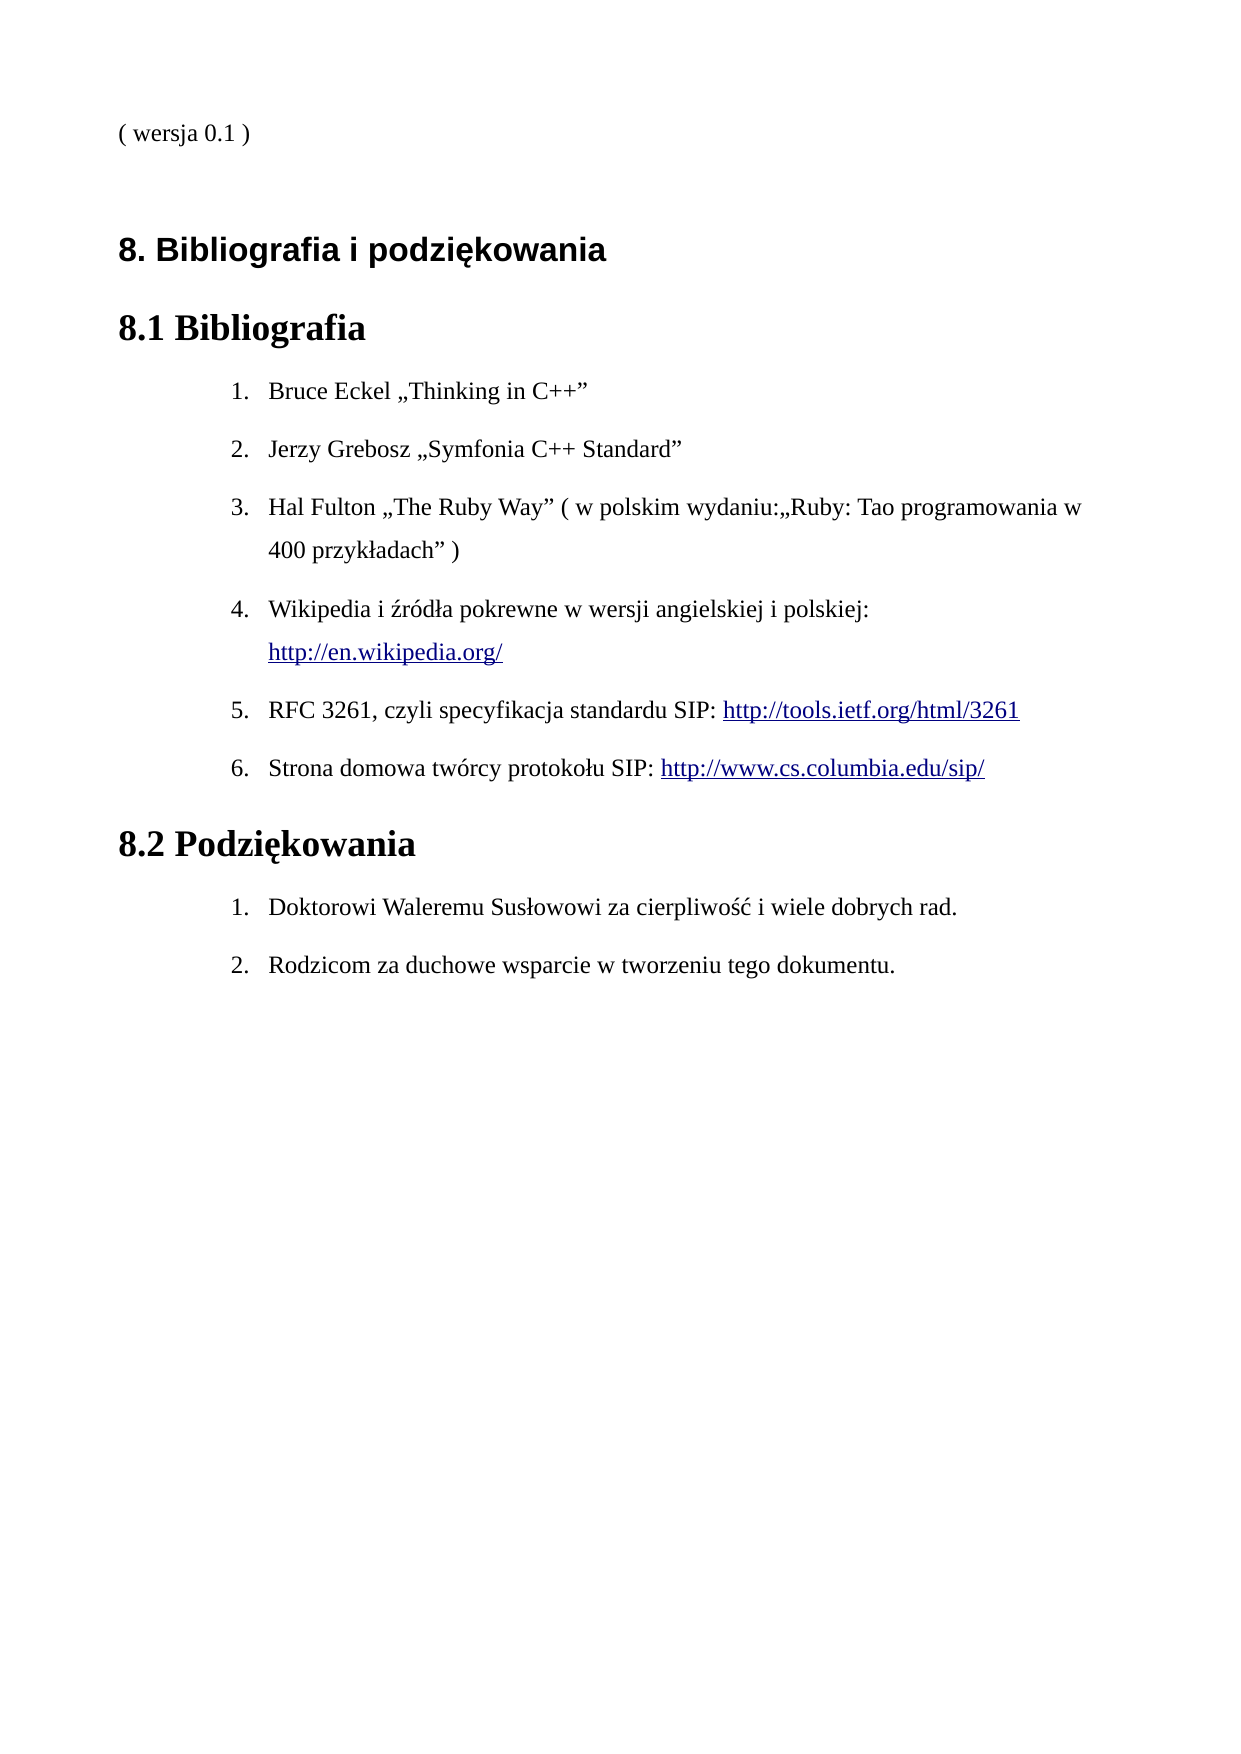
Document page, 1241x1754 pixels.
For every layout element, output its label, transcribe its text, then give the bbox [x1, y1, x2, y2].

list Rodzicom za duchowe wsparcie w tworzeniu tego dokumentu. [231, 950, 1092, 979]
list RFC 3261, czyli specyfikacja standardu SIP: http://tools.ietf.org/html/3261 [231, 695, 1092, 724]
subtitle 8.2 Podziękowania [118, 821, 1122, 864]
list Doktorowi Waleremu Susłowowi za cierpliwość i wiele dobrych rad. [231, 892, 1092, 921]
list Strona domowa twórcy protokołu SIP: http://www.cs.columbia.edu/sip/ [231, 753, 1092, 782]
subtitle 8. Bibliografia i podziękowania [118, 229, 1122, 268]
subtitle 8.1 Bibliografia [118, 306, 1122, 349]
list Wikipedia i źródła pokrewne w wersji angielskiej i polskiej: http://en.wikipedia.org/ [231, 594, 1092, 666]
list Bruce Eckel „Thinking in C++” [231, 376, 1092, 405]
list Hal Fulton „The Ruby Way” ( w polskim wydaniu:„Ruby: Tao programowania w 400 przykładach” ) [231, 492, 1092, 564]
text ( wersja 0.1 ) [118, 118, 1122, 147]
list Jerzy Grebosz „Symfonia C++ Standard” [231, 434, 1092, 463]
